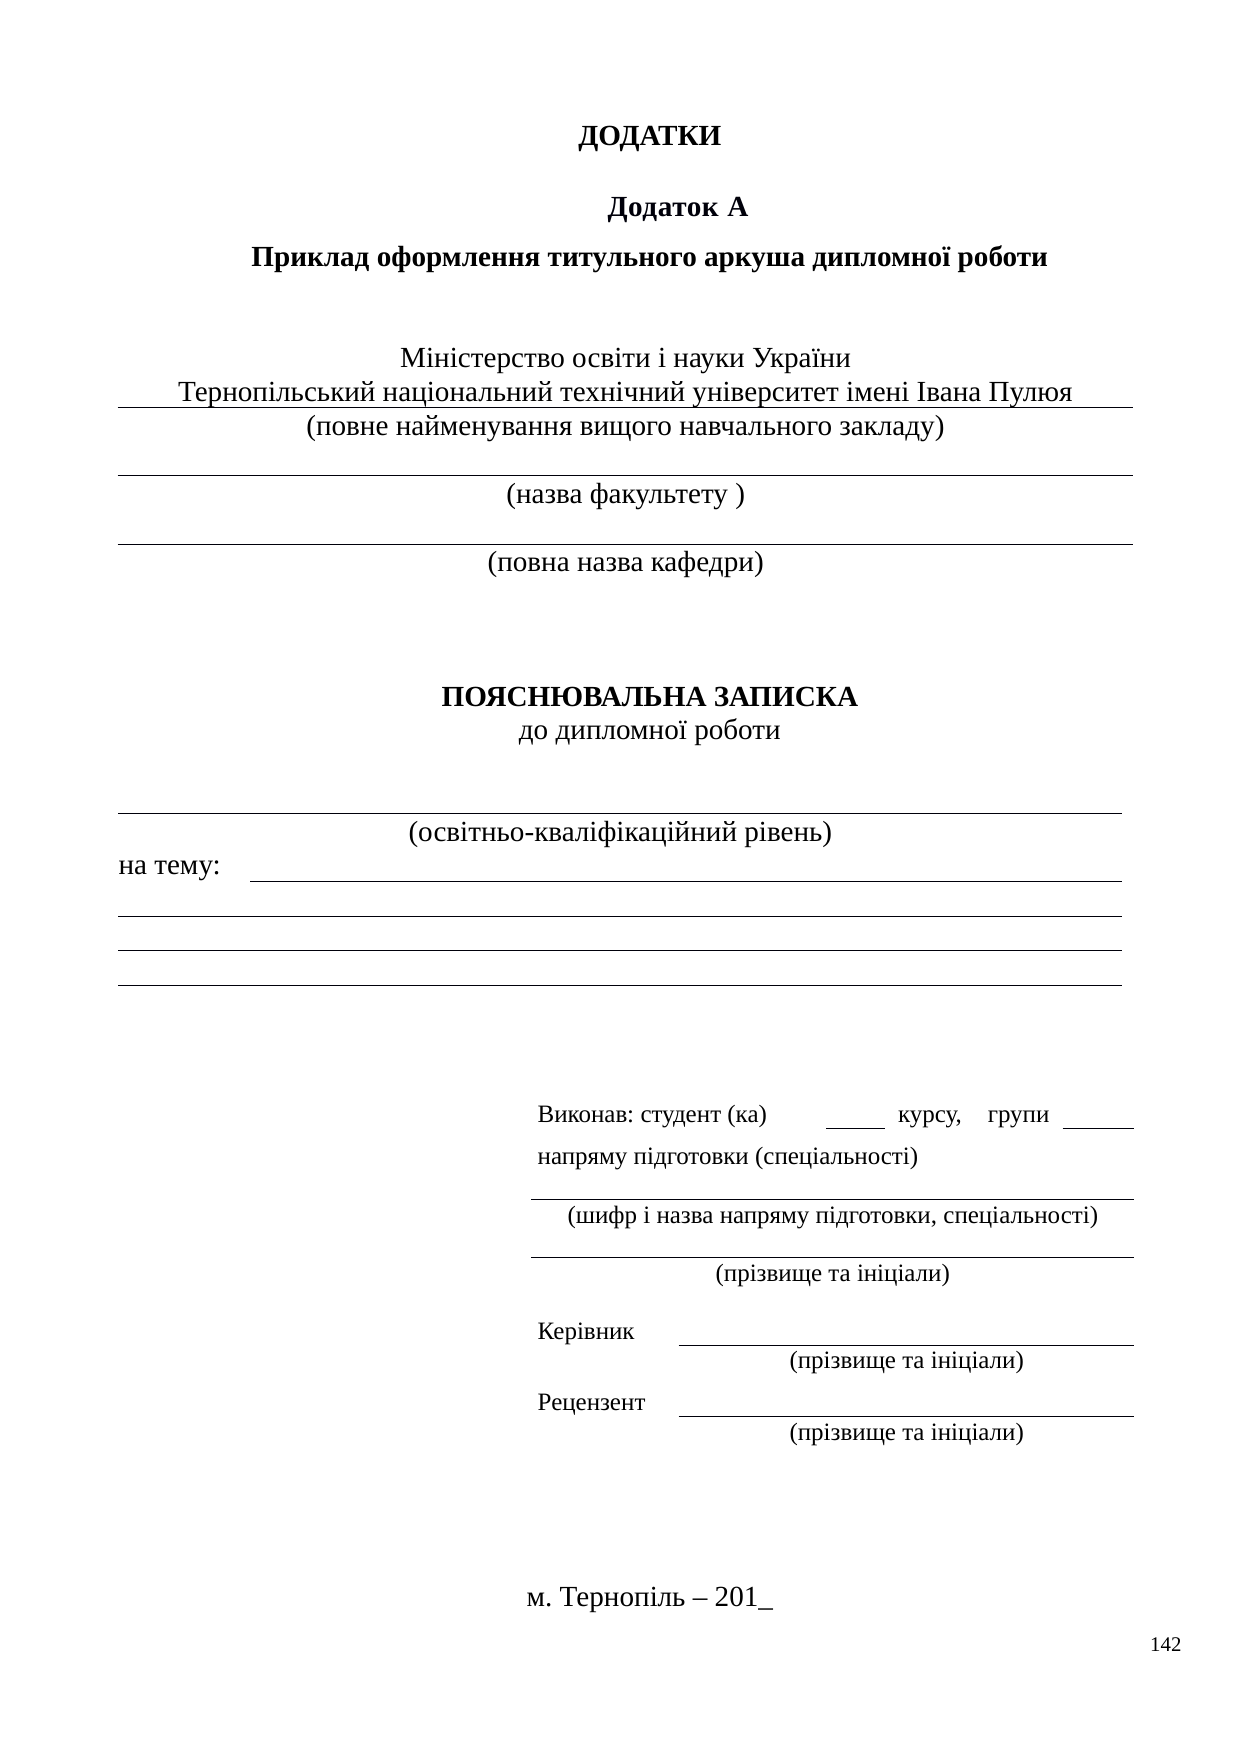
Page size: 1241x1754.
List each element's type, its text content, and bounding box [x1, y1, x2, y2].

table_cell на тему: [118, 848, 250, 881]
table_cell (повне найменування вищого навчального закладу) [118, 408, 1133, 442]
table_cell [118, 881, 1122, 916]
table_header курсу, [885, 1086, 974, 1128]
text ДОДАТКИ [118, 118, 1181, 152]
table_cell [531, 1416, 678, 1445]
subtitle Додаток А [118, 189, 1181, 223]
table_cell [531, 1170, 1134, 1199]
table_cell [118, 510, 1133, 543]
table_header [1063, 1086, 1134, 1128]
table_cell (прізвище та ініціали) [679, 1346, 1134, 1374]
table_header Виконав: студент (ка) [531, 1086, 826, 1128]
table_cell (шифр і назва напряму підготовки, спеціальності) [531, 1200, 1134, 1228]
subtitle ПОЯСНЮВАЛЬНА ЗАПИСКА [118, 679, 1181, 712]
text до дипломної роботи [118, 712, 1181, 746]
table_header [826, 1086, 885, 1128]
table_cell Рецензент [531, 1374, 678, 1416]
table_cell (прізвище та ініціали) [679, 1417, 1134, 1445]
text Приклад оформлення титульного аркуша дипломної роботи [118, 239, 1181, 273]
table_header [118, 779, 1122, 813]
table_cell (освітньо-кваліфікаційний рівень) [118, 814, 1122, 847]
table_cell (назва факультету ) [118, 476, 1133, 510]
table_cell [531, 1345, 678, 1374]
table_cell [250, 848, 1122, 881]
text м. Тернопіль – 201_ [118, 1579, 1181, 1613]
table_cell (повна назва кафедри) [118, 545, 1133, 578]
table_cell [531, 1229, 1134, 1257]
table_header Міністерство освіти і науки України Тернопільський національний технічний університет імені Івана Пулюя [118, 340, 1133, 407]
table_cell (прізвище та ініціали) [531, 1258, 1134, 1287]
table_cell Керівник [531, 1316, 678, 1344]
table_cell [679, 1316, 1134, 1344]
table_cell [118, 951, 1122, 985]
table_cell [118, 917, 1122, 950]
table_cell [531, 1287, 1134, 1316]
table_cell [118, 442, 1133, 475]
table_cell [679, 1374, 1134, 1416]
table_cell напряму підготовки (спеціальності) [531, 1128, 1134, 1170]
table_header групи [974, 1086, 1062, 1128]
